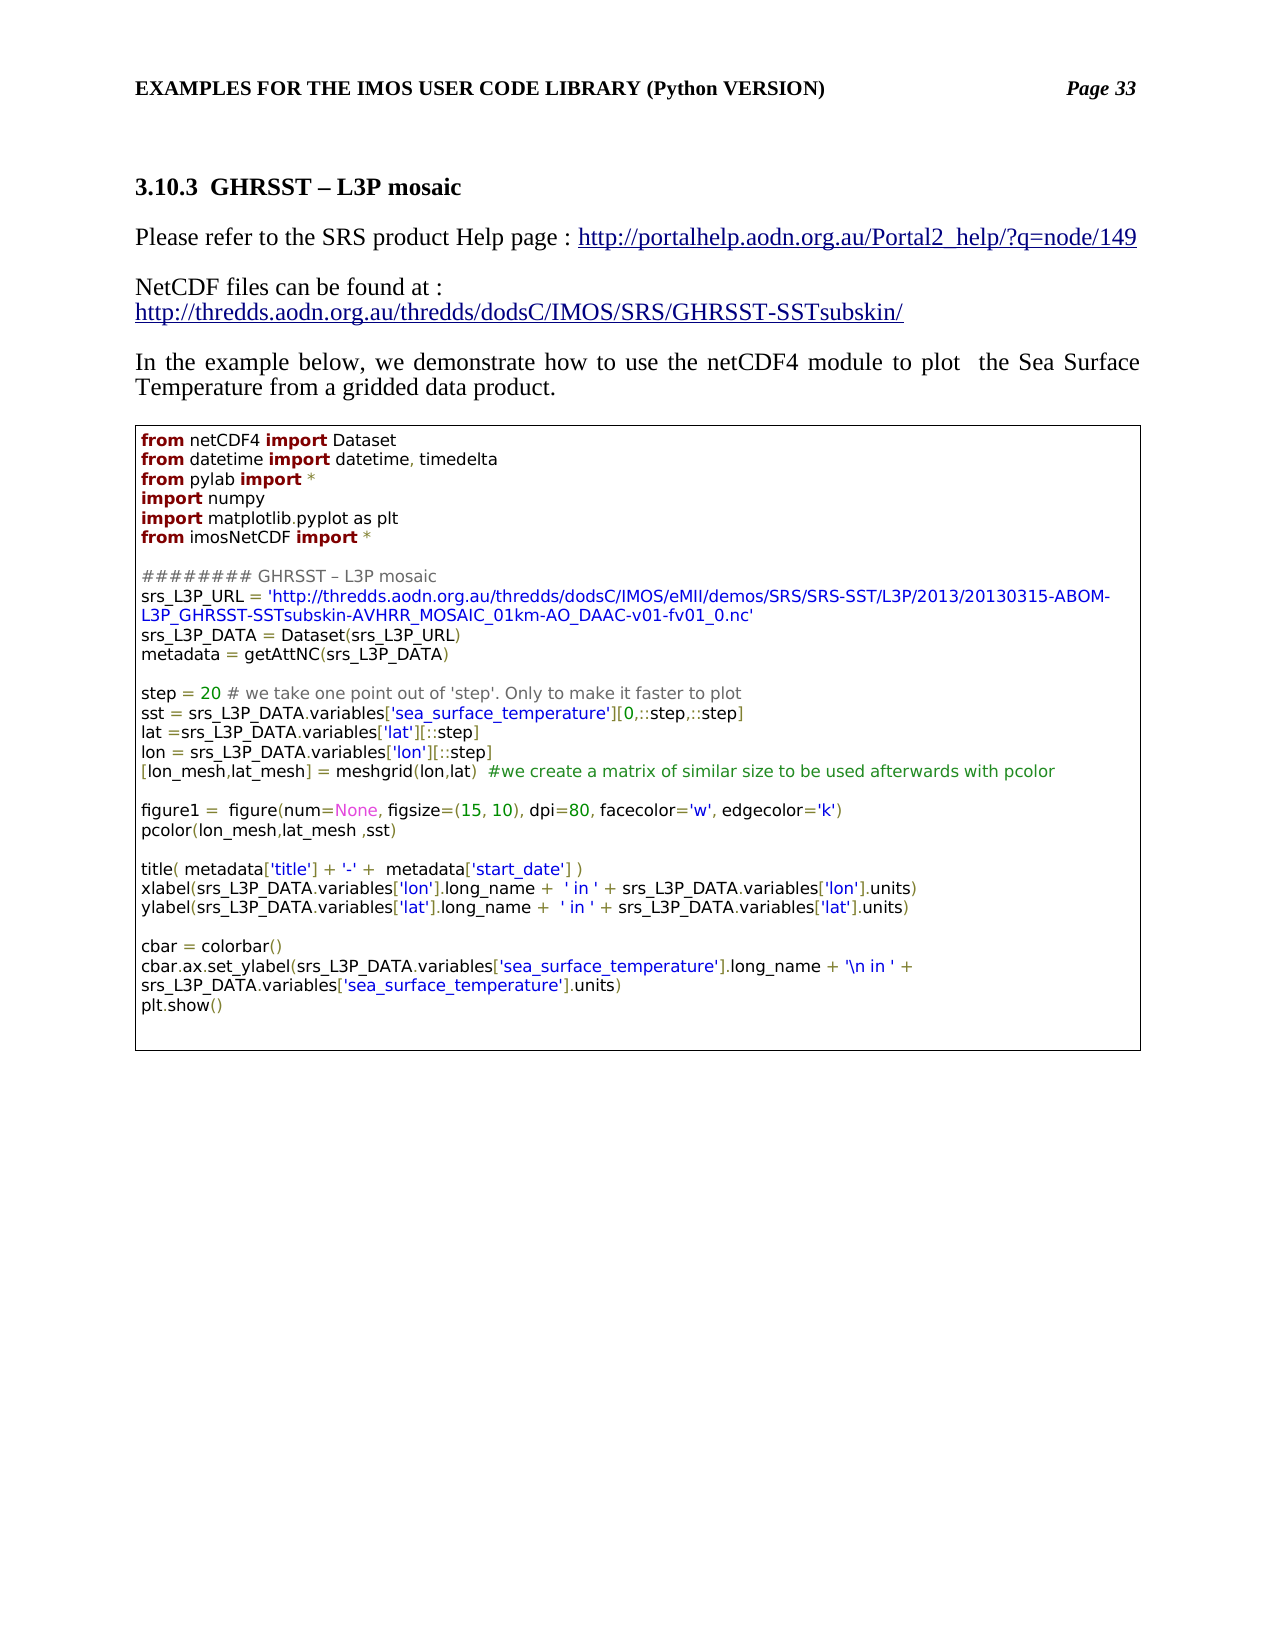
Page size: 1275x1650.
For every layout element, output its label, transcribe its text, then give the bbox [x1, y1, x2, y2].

table_header from netCDF4 import Dataset from datetime import datetime, timedelta from pylab import * import numpy import matplotlib.pyplot as plt from imosNetCDF import * ######## GHRSST – L3P mosaic srs_L3P_URL = 'http://thredds.aodn.org.au/thredds/dodsC/IMOS/eMII/demos/SRS/SRS-SST/L3P/2013/20130315-ABOM-L3P_GHRSST-SSTsubskin-AVHRR_MOSAIC_01km-AO_DAAC-v01-fv01_0.nc' srs_L3P_DATA = Dataset(srs_L3P_URL) metadata = getAttNC(srs_L3P_DATA) step = 20 # we take one point out of 'step'. Only to make it faster to plot sst = srs_L3P_DATA.variables['sea_surface_temperature'][0,::step,::step] lat =srs_L3P_DATA.variables['lat'][::step] lon = srs_L3P_DATA.variables['lon'][::step] [lon_mesh,lat_mesh] = meshgrid(lon,lat) #we create a matrix of similar size to be used afterwards with pcolor figure1 = figure(num=None, figsize=(15, 10), dpi=80, facecolor='w', edgecolor='k') pcolor(lon_mesh,lat_mesh ,sst) title( metadata['title'] + '-' + metadata['start_date'] ) xlabel(srs_L3P_DATA.variables['lon'].long_name + ' in ' + srs_L3P_DATA.variables['lon'].units) ylabel(srs_L3P_DATA.variables['lat'].long_name + ' in ' + srs_L3P_DATA.variables['lat'].units) cbar = colorbar() cbar.ax.set_ylabel(srs_L3P_DATA.variables['sea_surface_temperature'].long_name + '\n in ' + srs_L3P_DATA.variables['sea_surface_temperature'].units) plt.show() [136, 426, 1140, 1050]
text http://thredds.aodn.org.au/thredds/dodsC/IMOS/SRS/GHRSST-SSTsubskin/ [135, 300, 1140, 325]
text Please refer to the SRS product Help page : http://portalhelp.aodn.org.au/Portal2_help/?q=node/149 [135, 225, 1140, 250]
text NetCDF files can be found at : [135, 275, 1140, 300]
text In the example below, we demonstrate how to use the netCDF4 module to plot the Sea Surface Temperature from a gridded data product. [135, 350, 1140, 400]
subtitle GHRSST – L3P mosaic [135, 175, 1140, 200]
